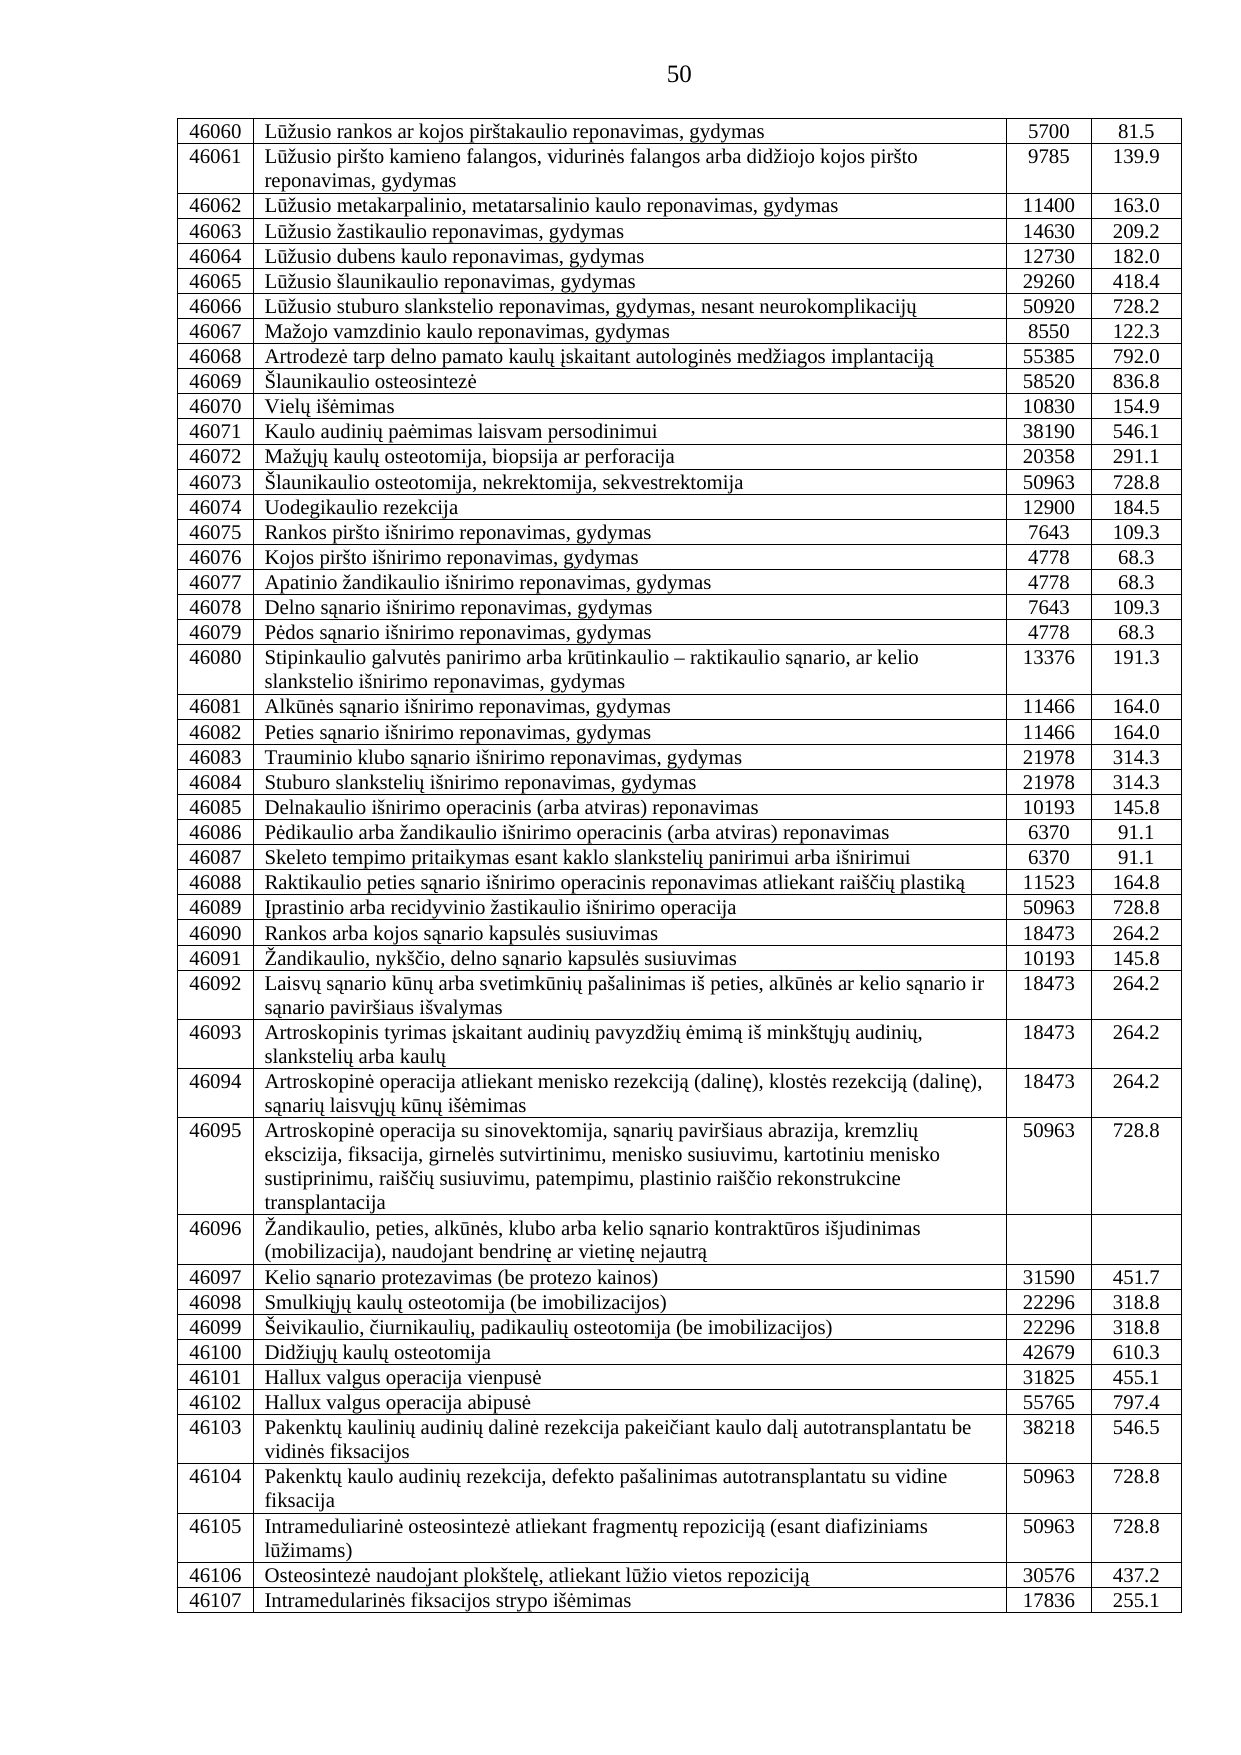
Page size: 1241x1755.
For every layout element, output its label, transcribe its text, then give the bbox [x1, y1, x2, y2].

table_cell Alkūnės sąnario išnirimo reponavimas, gydymas [254, 695, 1006, 718]
table_cell 46063 [178, 219, 253, 243]
table_cell 46069 [178, 369, 253, 393]
table_cell 314.3 [1092, 745, 1181, 769]
table_cell 46077 [178, 570, 253, 594]
table_cell 21978 [1007, 770, 1091, 794]
table_cell 546.1 [1092, 419, 1181, 443]
table_cell 6370 [1007, 845, 1091, 869]
table_cell 264.2 [1092, 971, 1181, 1019]
table_cell Artroskopinė operacija atliekant menisko rezekciją (dalinę), klostės rezekciją (dalinę), sąnarių laisvųjų kūnų išėmimas [254, 1069, 1006, 1117]
table_cell 50963 [1007, 1464, 1091, 1512]
table_cell Raktikaulio peties sąnario išnirimo operacinis reponavimas atliekant raiščių plastiką [254, 870, 1006, 894]
table_cell Artroskopinis tyrimas įskaitant audinių pavyzdžių ėmimą iš minkštųjų audinių, slankstelių arba kaulų [254, 1020, 1006, 1068]
table_cell 22296 [1007, 1290, 1091, 1314]
table_cell 38218 [1007, 1415, 1091, 1463]
table_cell 46074 [178, 495, 253, 519]
table_cell 11466 [1007, 695, 1091, 718]
table_cell Didžiųjų kaulų osteotomija [254, 1340, 1006, 1364]
table_cell 46100 [178, 1340, 253, 1364]
table_cell Artrodezė tarp delno pamato kaulų įskaitant autologinės medžiagos implantaciją [254, 344, 1006, 368]
table_cell Apatinio žandikaulio išnirimo reponavimas, gydymas [254, 570, 1006, 594]
table_cell 21978 [1007, 745, 1091, 769]
table_cell 164.0 [1092, 695, 1181, 718]
table_cell 17836 [1007, 1588, 1091, 1612]
table_cell 68.3 [1092, 545, 1181, 569]
table_cell 8550 [1007, 319, 1091, 343]
table_cell 728.8 [1092, 895, 1181, 919]
table_cell 91.1 [1092, 845, 1181, 869]
table_cell 318.8 [1092, 1290, 1181, 1314]
table_cell 451.7 [1092, 1265, 1181, 1289]
table_cell 46106 [178, 1563, 253, 1587]
table_cell Mažųjų kaulų osteotomija, biopsija ar perforacija [254, 445, 1006, 468]
table_cell 255.1 [1092, 1588, 1181, 1612]
table_cell 46096 [178, 1215, 253, 1263]
table_cell 728.8 [1092, 1464, 1181, 1512]
table_cell 154.9 [1092, 394, 1181, 418]
table_cell 11400 [1007, 194, 1091, 217]
table_cell 191.3 [1092, 645, 1181, 693]
table_cell 12900 [1007, 495, 1091, 519]
table_cell 31825 [1007, 1365, 1091, 1389]
table_cell Žandikaulio, nykščio, delno sąnario kapsulės susiuvimas [254, 946, 1006, 969]
table_cell [1007, 1215, 1091, 1263]
table_cell 610.3 [1092, 1340, 1181, 1364]
table_cell Peties sąnario išnirimo reponavimas, gydymas [254, 720, 1006, 744]
table_cell 46082 [178, 720, 253, 744]
table_cell 46084 [178, 770, 253, 794]
table_cell 46107 [178, 1588, 253, 1612]
table_cell 264.2 [1092, 1069, 1181, 1117]
table_cell 145.8 [1092, 946, 1181, 969]
table_cell 4778 [1007, 570, 1091, 594]
table_cell Intramedularinės fiksacijos strypo išėmimas [254, 1588, 1006, 1612]
table_cell 55385 [1007, 344, 1091, 368]
table_cell Osteosintezė naudojant plokštelę, atliekant lūžio vietos repoziciją [254, 1563, 1006, 1587]
table_cell 7643 [1007, 520, 1091, 544]
table_cell Lūžusio metakarpalinio, metatarsalinio kaulo reponavimas, gydymas [254, 194, 1006, 217]
table_cell Rankos piršto išnirimo reponavimas, gydymas [254, 520, 1006, 544]
table_cell 184.5 [1092, 495, 1181, 519]
table_cell 46093 [178, 1020, 253, 1068]
table_cell Lūžusio žastikaulio reponavimas, gydymas [254, 219, 1006, 243]
table_cell 18473 [1007, 1020, 1091, 1068]
table_cell 792.0 [1092, 344, 1181, 368]
table_cell 50963 [1007, 470, 1091, 494]
table_cell 314.3 [1092, 770, 1181, 794]
table_cell Skeleto tempimo pritaikymas esant kaklo slankstelių panirimui arba išnirimui [254, 845, 1006, 869]
table_cell Lūžusio dubens kaulo reponavimas, gydymas [254, 244, 1006, 268]
table_cell 10830 [1007, 394, 1091, 418]
table_cell 46105 [178, 1514, 253, 1562]
table_cell 546.5 [1092, 1415, 1181, 1463]
table_cell 145.8 [1092, 795, 1181, 819]
table_cell 46066 [178, 294, 253, 318]
table_cell 14630 [1007, 219, 1091, 243]
table_cell 46088 [178, 870, 253, 894]
table_cell Stipinkaulio galvutės panirimo arba krūtinkaulio – raktikaulio sąnario, ar kelio slankstelio išnirimo reponavimas, gydymas [254, 645, 1006, 693]
table_cell 46065 [178, 269, 253, 293]
table_cell 46067 [178, 319, 253, 343]
table_cell 12730 [1007, 244, 1091, 268]
table_cell Lūžusio piršto kamieno falangos, vidurinės falangos arba didžiojo kojos piršto reponavimas, gydymas [254, 144, 1006, 192]
table_cell 46087 [178, 845, 253, 869]
table_cell Lūžusio šlaunikaulio reponavimas, gydymas [254, 269, 1006, 293]
table_cell 318.8 [1092, 1315, 1181, 1339]
table_cell 728.2 [1092, 294, 1181, 318]
table_cell 46101 [178, 1365, 253, 1389]
table_cell 46076 [178, 545, 253, 569]
table_cell 46064 [178, 244, 253, 268]
table_cell 455.1 [1092, 1365, 1181, 1389]
table_cell 46079 [178, 620, 253, 644]
table_cell 13376 [1007, 645, 1091, 693]
table_cell 46098 [178, 1290, 253, 1314]
table_cell 264.2 [1092, 1020, 1181, 1068]
table_cell 109.3 [1092, 595, 1181, 619]
table_cell 10193 [1007, 795, 1091, 819]
table_cell Laisvų sąnario kūnų arba svetimkūnių pašalinimas iš peties, alkūnės ar kelio sąnario ir sąnario paviršiaus išvalymas [254, 971, 1006, 1019]
table_cell 18473 [1007, 1069, 1091, 1117]
table_cell 46061 [178, 144, 253, 192]
table_cell 9785 [1007, 144, 1091, 192]
table_cell 31590 [1007, 1265, 1091, 1289]
table_cell 46099 [178, 1315, 253, 1339]
table_cell 46085 [178, 795, 253, 819]
table_cell Žandikaulio, peties, alkūnės, klubo arba kelio sąnario kontraktūros išjudinimas (mobilizacija), naudojant bendrinę ar vietinę nejautrą [254, 1215, 1006, 1263]
table_cell 46091 [178, 946, 253, 969]
table_cell Pėdikaulio arba žandikaulio išnirimo operacinis (arba atviras) reponavimas [254, 820, 1006, 844]
table_cell Kojos piršto išnirimo reponavimas, gydymas [254, 545, 1006, 569]
table_cell 68.3 [1092, 570, 1181, 594]
table_cell 50963 [1007, 1514, 1091, 1562]
table_cell 728.8 [1092, 1514, 1181, 1562]
table_cell Delno sąnario išnirimo reponavimas, gydymas [254, 595, 1006, 619]
table_cell 46089 [178, 895, 253, 919]
table_cell 6370 [1007, 820, 1091, 844]
table_cell Rankos arba kojos sąnario kapsulės susiuvimas [254, 920, 1006, 944]
table_cell 50963 [1007, 895, 1091, 919]
table_cell 46080 [178, 645, 253, 693]
table_cell Delnakaulio išnirimo operacinis (arba atviras) reponavimas [254, 795, 1006, 819]
table_cell [1092, 1215, 1181, 1263]
table_cell 728.8 [1092, 470, 1181, 494]
table_cell Šeivikaulio, čiurnikaulių, padikaulių osteotomija (be imobilizacijos) [254, 1315, 1006, 1339]
table_cell Vielų išėmimas [254, 394, 1006, 418]
table_cell 4778 [1007, 620, 1091, 644]
table_cell Trauminio klubo sąnario išnirimo reponavimas, gydymas [254, 745, 1006, 769]
table_cell 164.8 [1092, 870, 1181, 894]
table_cell 109.3 [1092, 520, 1181, 544]
table_cell 264.2 [1092, 920, 1181, 944]
table_cell 7643 [1007, 595, 1091, 619]
table_cell Lūžusio stuburo slankstelio reponavimas, gydymas, nesant neurokomplikacijų [254, 294, 1006, 318]
table_cell 46090 [178, 920, 253, 944]
table_cell 29260 [1007, 269, 1091, 293]
table_cell 4778 [1007, 545, 1091, 569]
table_cell 22296 [1007, 1315, 1091, 1339]
table_cell 46075 [178, 520, 253, 544]
table_cell Kelio sąnario protezavimas (be protezo kainos) [254, 1265, 1006, 1289]
table_cell 38190 [1007, 419, 1091, 443]
table_cell Lūžusio rankos ar kojos pirštakaulio reponavimas, gydymas [254, 119, 1006, 143]
table_cell 11523 [1007, 870, 1091, 894]
table_cell 46103 [178, 1415, 253, 1463]
table_cell 209.2 [1092, 219, 1181, 243]
table_cell Šlaunikaulio osteosintezė [254, 369, 1006, 393]
table_cell Uodegikaulio rezekcija [254, 495, 1006, 519]
table_cell 164.0 [1092, 720, 1181, 744]
table_cell 46095 [178, 1118, 253, 1214]
table_cell 46081 [178, 695, 253, 718]
table_cell 58520 [1007, 369, 1091, 393]
table_cell Pakenktų kaulinių audinių dalinė rezekcija pakeičiant kaulo dalį autotransplantatu be vidinės fiksacijos [254, 1415, 1006, 1463]
table_cell 46092 [178, 971, 253, 1019]
table_cell 122.3 [1092, 319, 1181, 343]
table_cell 55765 [1007, 1390, 1091, 1414]
table_cell 46104 [178, 1464, 253, 1512]
table_cell 46086 [178, 820, 253, 844]
table_cell Hallux valgus operacija abipusė [254, 1390, 1006, 1414]
table_cell 18473 [1007, 971, 1091, 1019]
table_cell 46097 [178, 1265, 253, 1289]
table_cell Artroskopinė operacija su sinovektomija, sąnarių paviršiaus abrazija, kremzlių ekscizija, fiksacija, girnelės sutvirtinimu, menisko susiuvimu, kartotiniu menisko sustiprinimu, raiščių susiuvimu, patempimu, plastinio raiščio rekonstrukcine transplantacija [254, 1118, 1006, 1214]
table_cell 30576 [1007, 1563, 1091, 1587]
table_cell 418.4 [1092, 269, 1181, 293]
table_cell Stuburo slankstelių išnirimo reponavimas, gydymas [254, 770, 1006, 794]
table_cell Smulkiųjų kaulų osteotomija (be imobilizacijos) [254, 1290, 1006, 1314]
table_cell Mažojo vamzdinio kaulo reponavimas, gydymas [254, 319, 1006, 343]
table_cell 46071 [178, 419, 253, 443]
table_cell 11466 [1007, 720, 1091, 744]
table_cell 46094 [178, 1069, 253, 1117]
table_cell 42679 [1007, 1340, 1091, 1364]
table_cell Įprastinio arba recidyvinio žastikaulio išnirimo operacija [254, 895, 1006, 919]
table_cell 46083 [178, 745, 253, 769]
table_cell 182.0 [1092, 244, 1181, 268]
table_cell 291.1 [1092, 445, 1181, 468]
table_cell Hallux valgus operacija vienpusė [254, 1365, 1006, 1389]
table_cell 50920 [1007, 294, 1091, 318]
table_cell Pakenktų kaulo audinių rezekcija, defekto pašalinimas autotransplantatu su vidine fiksacija [254, 1464, 1006, 1512]
table_cell 836.8 [1092, 369, 1181, 393]
table_cell 10193 [1007, 946, 1091, 969]
table_cell Intrameduliarinė osteosintezė atliekant fragmentų repoziciją (esant diafiziniams lūžimams) [254, 1514, 1006, 1562]
table_cell 437.2 [1092, 1563, 1181, 1587]
table_cell 139.9 [1092, 144, 1181, 192]
table_cell 46078 [178, 595, 253, 619]
table_cell 20358 [1007, 445, 1091, 468]
table_cell Šlaunikaulio osteotomija, nekrektomija, sekvestrektomija [254, 470, 1006, 494]
table_cell 81.5 [1092, 119, 1181, 143]
table_cell 91.1 [1092, 820, 1181, 844]
table_cell 50963 [1007, 1118, 1091, 1214]
table_cell 46073 [178, 470, 253, 494]
table_cell 68.3 [1092, 620, 1181, 644]
table_cell Pėdos sąnario išnirimo reponavimas, gydymas [254, 620, 1006, 644]
table_cell 46102 [178, 1390, 253, 1414]
table_cell 46068 [178, 344, 253, 368]
table_cell 46070 [178, 394, 253, 418]
table_cell 728.8 [1092, 1118, 1181, 1214]
table_cell 46060 [178, 119, 253, 143]
table_cell 46062 [178, 194, 253, 217]
table_cell 18473 [1007, 920, 1091, 944]
table_cell 797.4 [1092, 1390, 1181, 1414]
table_cell 163.0 [1092, 194, 1181, 217]
table_cell Kaulo audinių paėmimas laisvam persodinimui [254, 419, 1006, 443]
table_cell 46072 [178, 445, 253, 468]
table_cell 5700 [1007, 119, 1091, 143]
